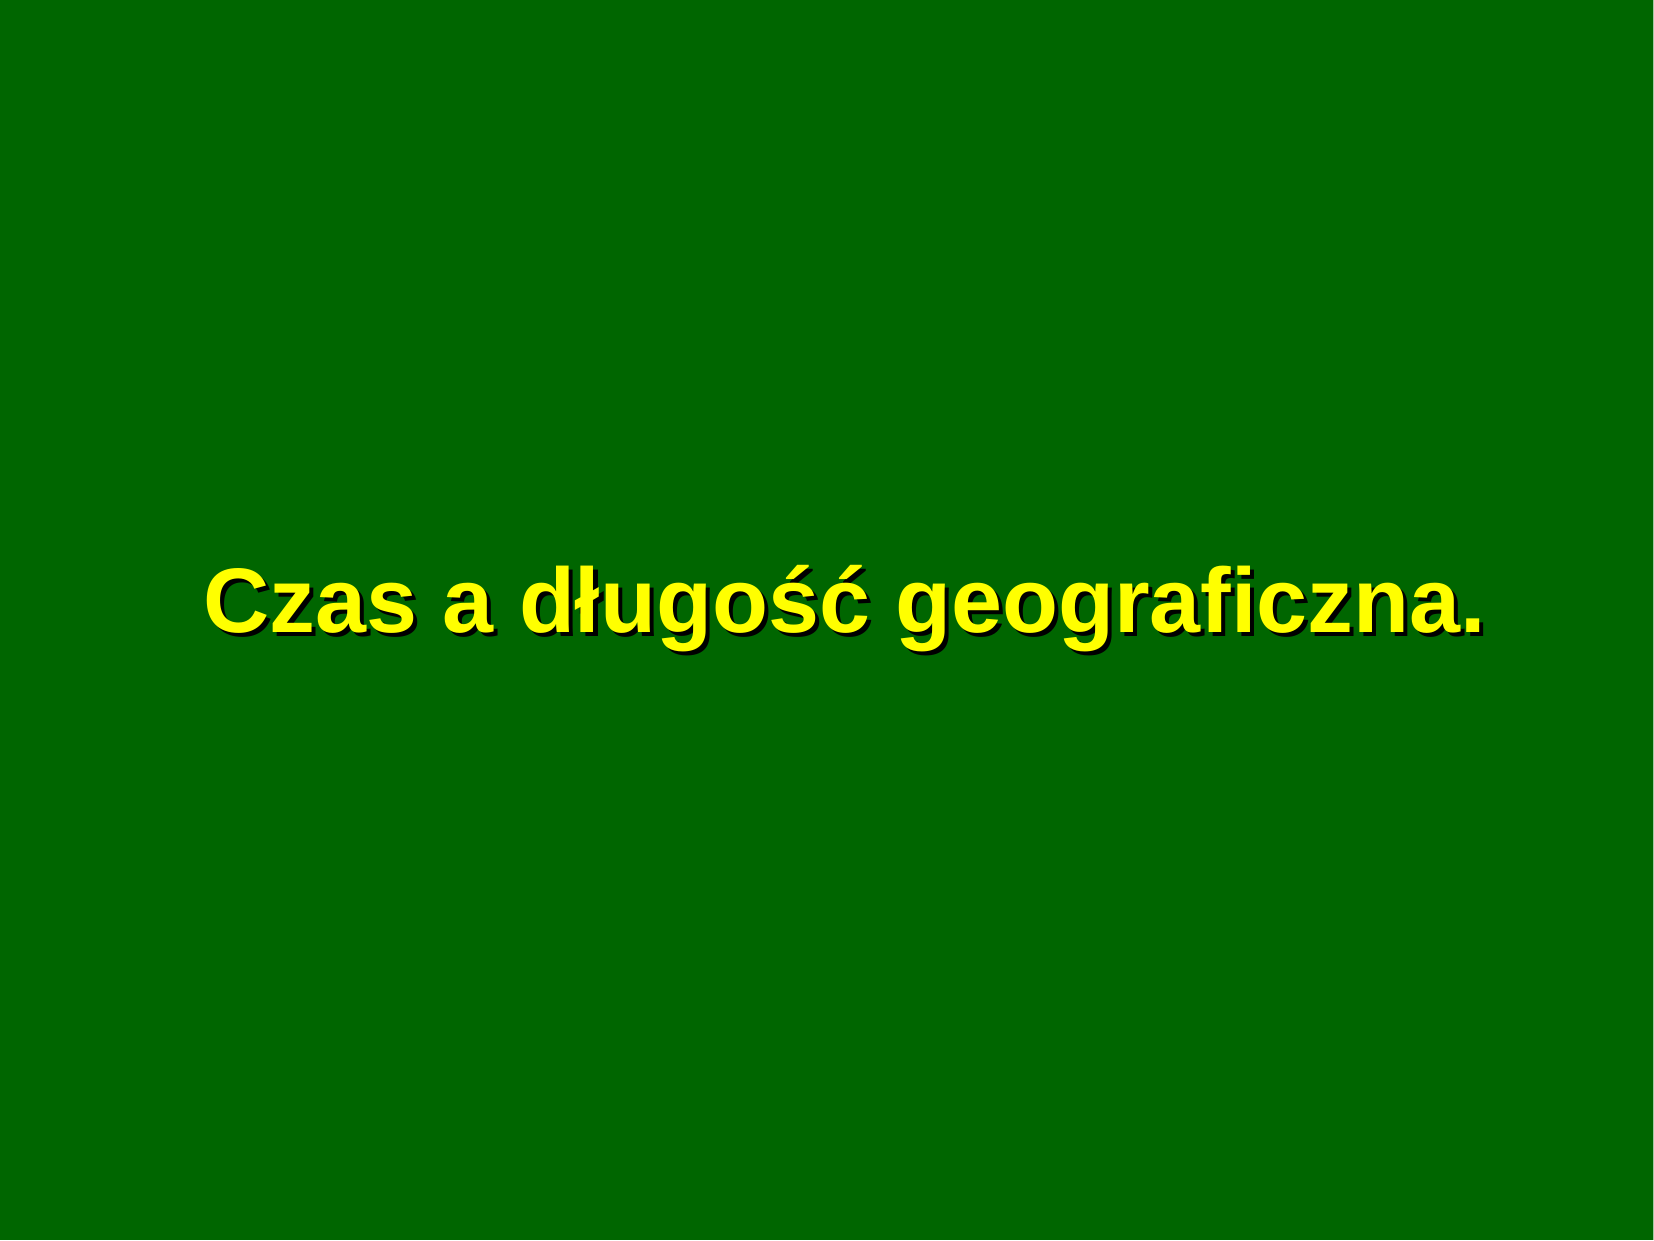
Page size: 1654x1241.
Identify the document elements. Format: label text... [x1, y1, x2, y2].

title Czas a długość geograficzna. [101, 504, 1590, 697]
